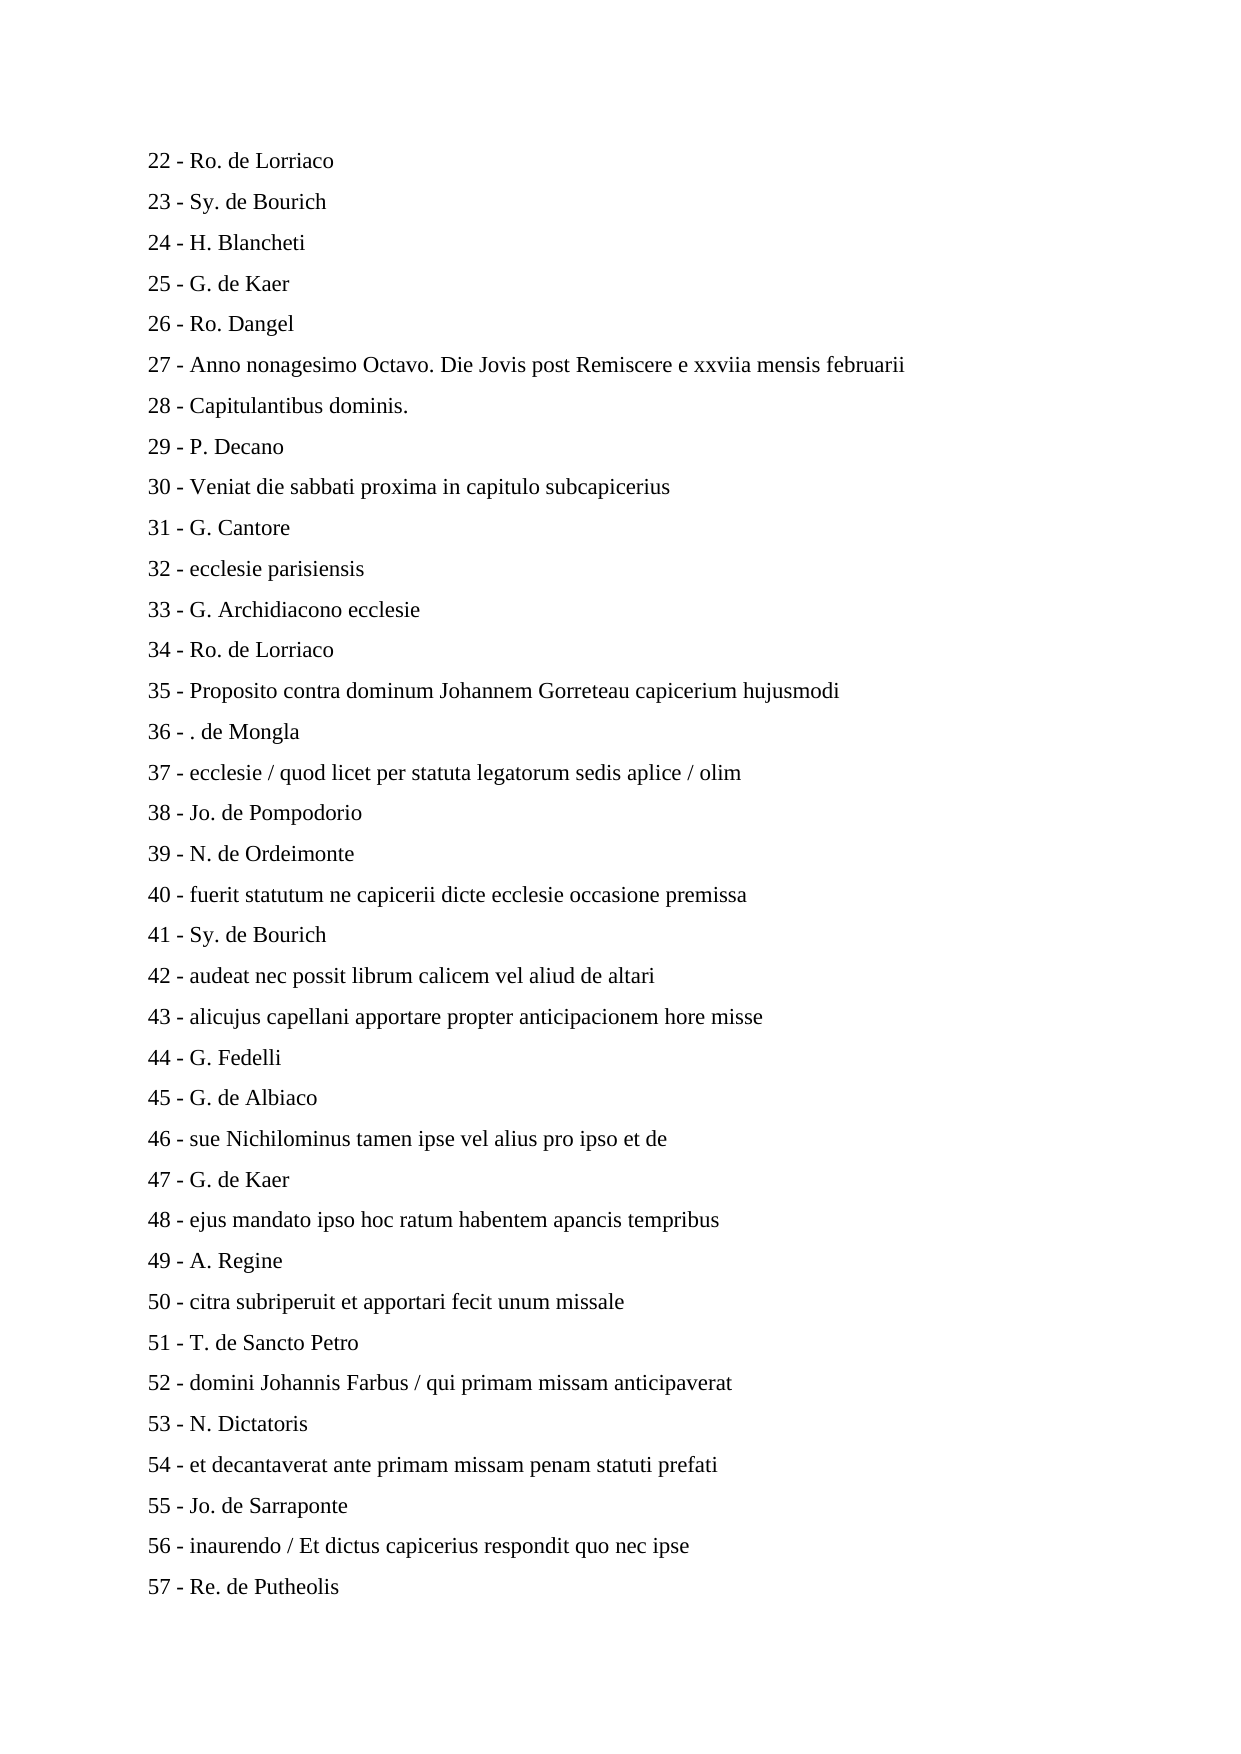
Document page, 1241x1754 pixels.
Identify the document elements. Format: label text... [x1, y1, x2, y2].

text 25 - G. de Kaer [148, 270, 1093, 296]
text 40 - fuerit statutum ne capicerii dicte ecclesie occasione premissa [148, 881, 1093, 907]
text 32 - ecclesie parisiensis [148, 555, 1093, 581]
text 23 - Sy. de Bourich [148, 188, 1093, 215]
text 31 - G. Cantore [148, 514, 1093, 541]
text 42 - audeat nec possit librum calicem vel aliud de altari [148, 962, 1093, 988]
text 24 - H. Blancheti [148, 229, 1093, 255]
text 22 - Ro. de Lorriaco [148, 148, 1093, 174]
text 54 - et decantaverat ante primam missam penam statuti prefati [148, 1451, 1093, 1477]
text 38 - Jo. de Pompodorio [148, 799, 1093, 826]
text 28 - Capitulantibus dominis. [148, 392, 1093, 418]
text 57 - Re. de Putheolis [148, 1573, 1093, 1599]
text 34 - Ro. de Lorriaco [148, 636, 1093, 663]
text 33 - G. Archidiacono ecclesie [148, 596, 1093, 622]
text 26 - Ro. Dangel [148, 311, 1093, 337]
text 50 - citra subriperuit et apportari fecit unum missale [148, 1288, 1093, 1314]
text 35 - Proposito contra dominum Johannem Gorreteau capicerium hujusmodi [148, 677, 1093, 703]
text 48 - ejus mandato ipso hoc ratum habentem apancis tempribus [148, 1207, 1093, 1233]
text 52 - domini Johannis Farbus / qui primam missam anticipaverat [148, 1369, 1093, 1396]
text 56 - inaurendo / Et dictus capicerius respondit quo nec ipse [148, 1532, 1093, 1559]
text 49 - A. Regine [148, 1247, 1093, 1274]
text 27 - Anno nonagesimo Octavo. Die Jovis post Remiscere e xxviia mensis februarii [148, 351, 1093, 378]
text 53 - N. Dictatoris [148, 1410, 1093, 1437]
text 37 - ecclesie / quod licet per statuta legatorum sedis aplice / olim [148, 758, 1093, 785]
text 29 - P. Decano [148, 433, 1093, 459]
text 46 - sue Nichilominus tamen ipse vel alius pro ipso et de [148, 1125, 1093, 1151]
text 39 - N. de Ordeimonte [148, 840, 1093, 866]
text 44 - G. Fedelli [148, 1044, 1093, 1070]
text 36 - . de Mongla [148, 718, 1093, 744]
text 41 - Sy. de Bourich [148, 921, 1093, 948]
text 55 - Jo. de Sarraponte [148, 1492, 1093, 1518]
text 51 - T. de Sancto Petro [148, 1329, 1093, 1355]
text 45 - G. de Albiaco [148, 1084, 1093, 1111]
text 30 - Veniat die sabbati proxima in capitulo subcapicerius [148, 473, 1093, 500]
text 43 - alicujus capellani apportare propter anticipacionem hore misse [148, 1003, 1093, 1029]
text 47 - G. de Kaer [148, 1166, 1093, 1192]
